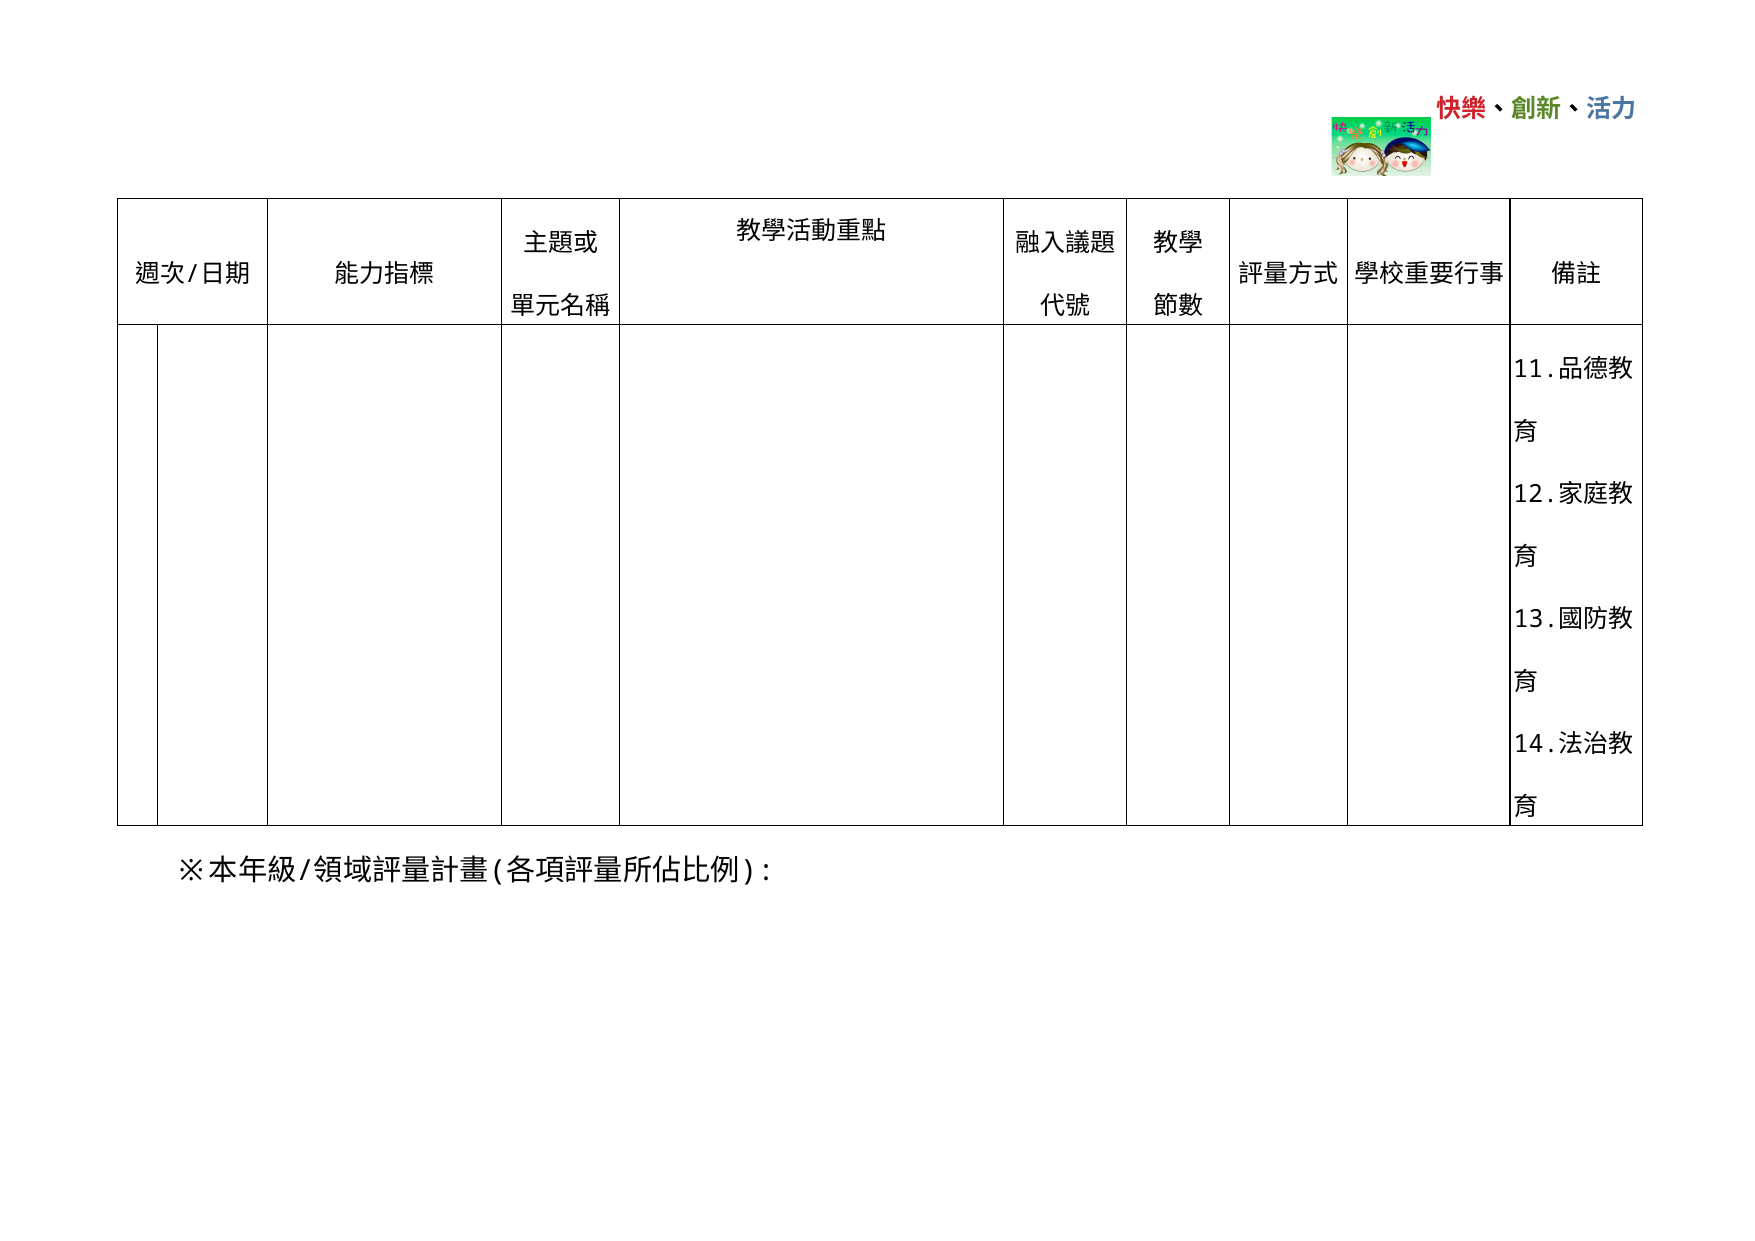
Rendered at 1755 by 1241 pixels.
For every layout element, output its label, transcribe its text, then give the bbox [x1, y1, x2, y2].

table_cell [268, 325, 501, 825]
table_cell [1004, 325, 1126, 825]
text ※本年級/領域評量計畫(各項評量所佔比例): [174, 826, 1636, 889]
table_cell 11.品德教育 12.家庭教育 13.國防教育 14.法治教育 [1511, 325, 1642, 825]
table_header 評量方式 [1230, 199, 1347, 324]
table_header 融入議題 代號 [1004, 199, 1126, 324]
table_cell [158, 325, 267, 825]
table_cell [620, 325, 1003, 825]
table_header 教學活動重點 [620, 199, 1003, 324]
table_cell [1127, 325, 1229, 825]
table_header 教學 節數 [1127, 199, 1229, 324]
table_header 主題或 單元名稱 [502, 199, 619, 324]
table_cell [1230, 325, 1347, 825]
table_cell [1348, 325, 1509, 825]
table_header 備註 [1511, 199, 1642, 324]
table_cell [502, 325, 619, 825]
table_header 能力指標 [268, 199, 501, 324]
table_cell [118, 325, 157, 825]
table_header 週次/日期 [118, 199, 267, 324]
table_header 學校重要行事 [1348, 199, 1509, 324]
